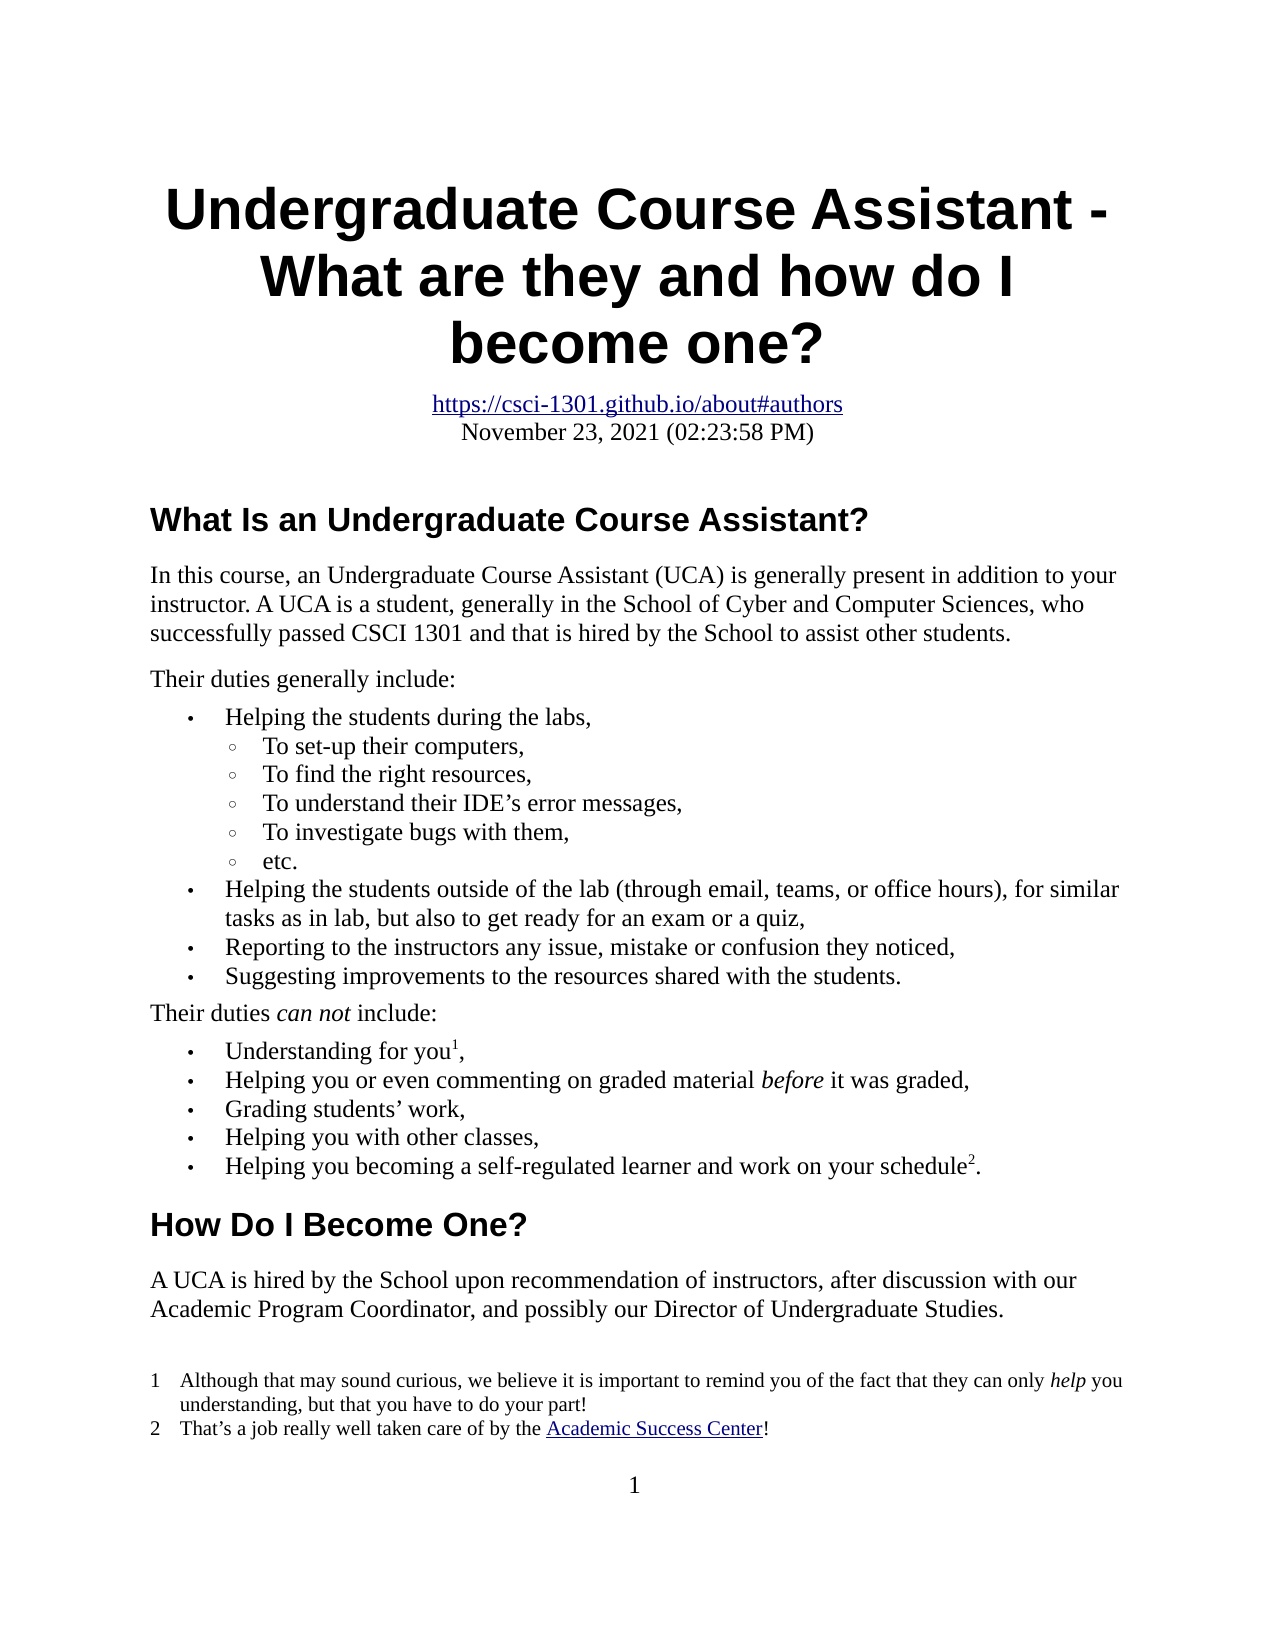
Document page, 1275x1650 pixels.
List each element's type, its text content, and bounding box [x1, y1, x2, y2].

text https://csci-1301.github.io/about#authors [150, 389, 1125, 417]
list Suggesting improvements to the resources shared with the students. [187, 961, 1125, 989]
list Helping you or even commenting on graded material before it was graded, [187, 1065, 1125, 1094]
list To investigate bugs with them, [225, 817, 1125, 846]
text Their duties can not include: [150, 998, 1125, 1027]
subtitle What Is an Undergraduate Course Assistant? [150, 500, 1125, 539]
list Helping you becoming a self-regulated learner and work on your schedule. [187, 1151, 1125, 1180]
title Undergraduate Course Assistant - What are they and how do I become one? [150, 175, 1125, 376]
text November 23, 2021 (02:23:58 PM) [150, 417, 1125, 446]
list To set-up their computers, [225, 731, 1125, 759]
text A UCA is hired by the School upon recommendation of instructors, after discussion with our Academic Program Coordinator, and possibly our Director of Undergraduate Studies. [150, 1265, 1125, 1322]
list That’s a job really well taken care of by the Academic Success Center! [150, 1416, 1125, 1440]
text Their duties generally include: [150, 664, 1125, 693]
list Although that may sound curious, we believe it is important to remind you of the fact that they can only help you understanding, but that you have to do your part! [150, 1368, 1125, 1416]
list Helping you with other classes, [187, 1122, 1125, 1151]
list Helping the students outside of the lab (through email, teams, or office hours), for similar tasks as in lab, but also to get ready for an exam or a quiz, [187, 874, 1125, 932]
list Helping the students during the labs, [187, 702, 1125, 731]
list Reporting to the instructors any issue, mistake or confusion they noticed, [187, 932, 1125, 961]
list To find the right resources, [225, 759, 1125, 788]
subtitle How Do I Become One? [150, 1205, 1125, 1243]
list To understand their IDE’s error messages, [225, 788, 1125, 817]
list Understanding for you, [187, 1036, 1125, 1065]
list etc. [225, 846, 1125, 874]
text In this course, an Undergraduate Course Assistant (UCA) is generally present in addition to your instructor. A UCA is a student, generally in the School of Cyber and Computer Sciences, who successfully passed CSCI 1301 and that is hired by the School to assist other students. [150, 560, 1125, 646]
list Grading students’ work, [187, 1094, 1125, 1122]
